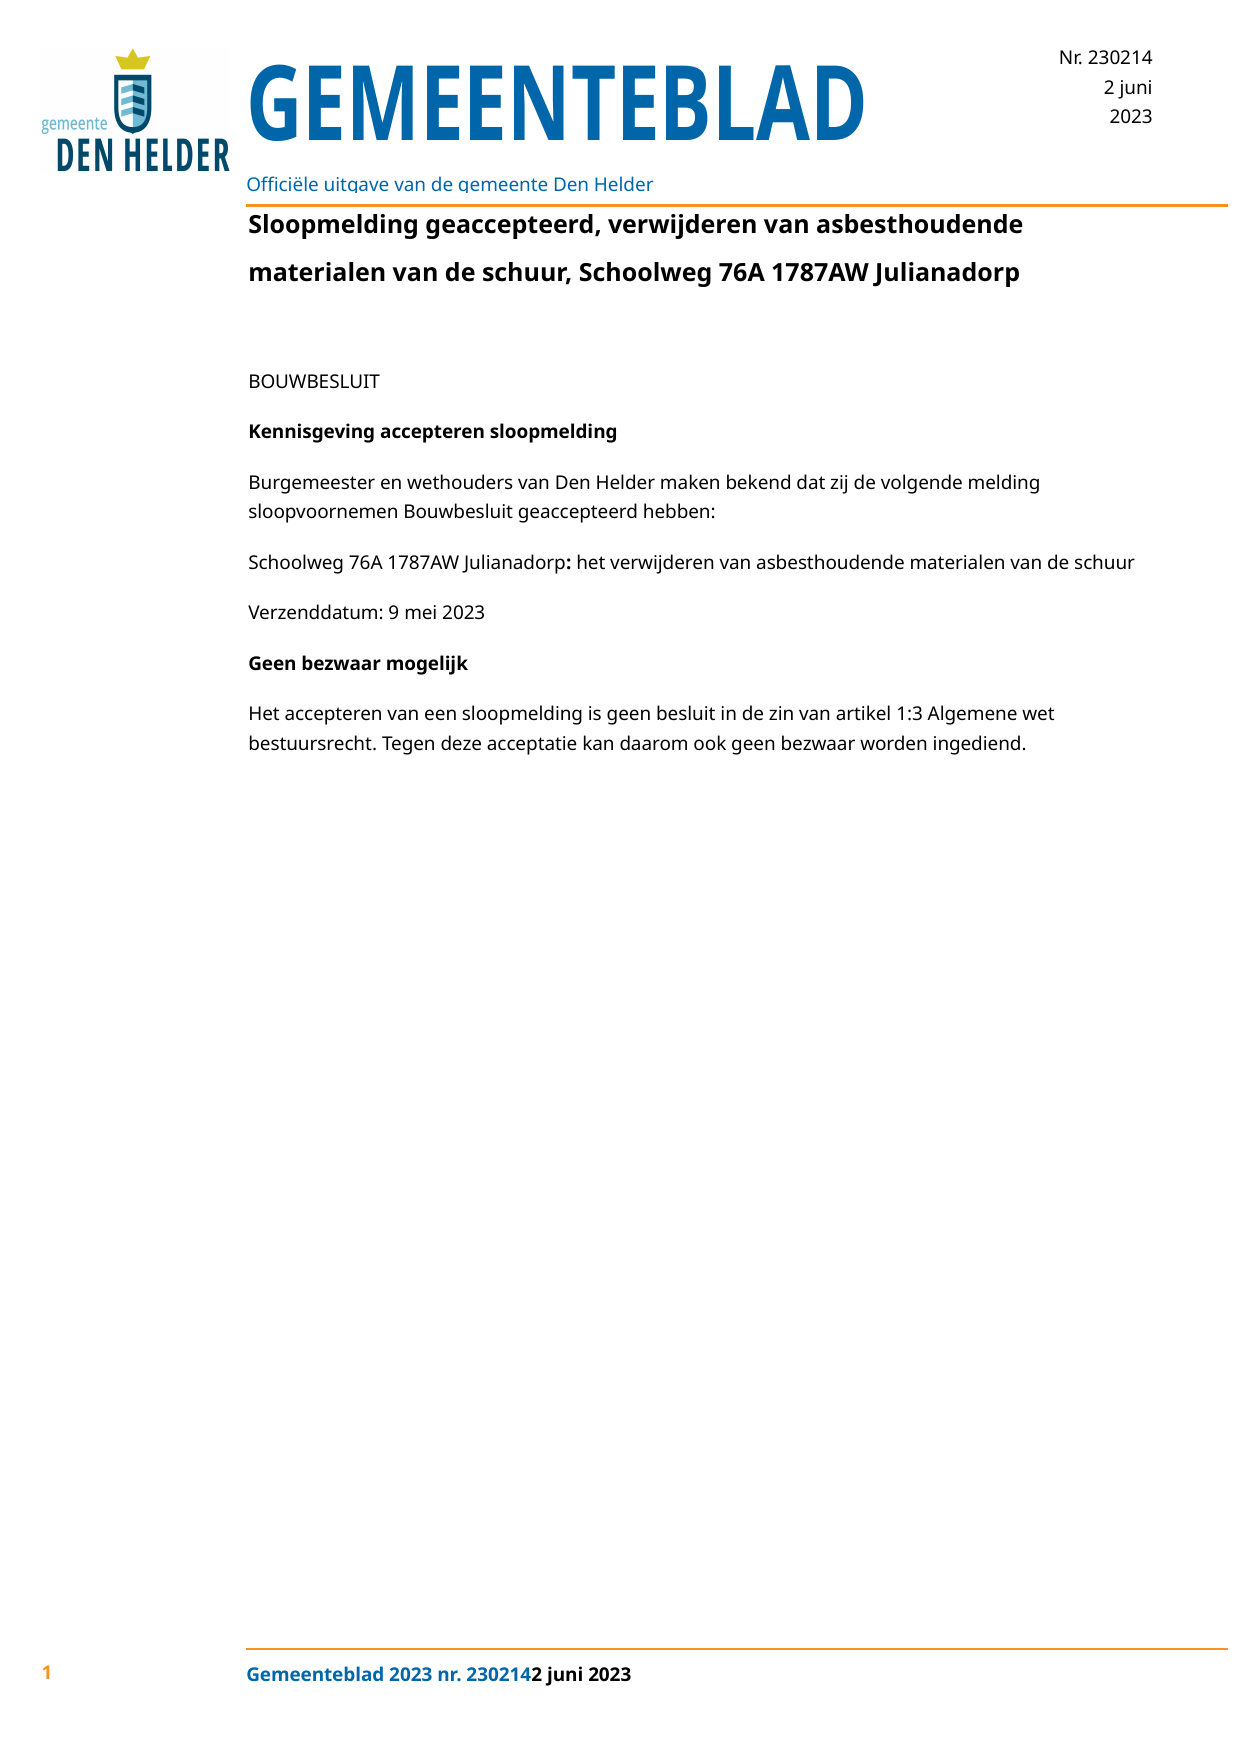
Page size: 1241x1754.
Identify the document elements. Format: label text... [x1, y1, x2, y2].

picture [182, 144, 187, 165]
text Verzenddatum: 9 mei 2023 [248, 599, 1152, 625]
text BOUWBESLUIT [248, 368, 1152, 394]
picture [63, 144, 68, 165]
text Geen bezwaar mogelijk [248, 650, 1152, 676]
picture [220, 160, 224, 172]
text Het accepteren van een sloopmelding is geen besluit in de zin van artikel 1:3 Algemene wet bestuursrecht. Tegen deze acceptatie kan daarom ook geen bezwaar worden ingediend. [248, 700, 1152, 756]
text Burgemeester en wethouders van Den Helder maken bekend dat zij de volgende melding sloopvoornemen Bouwbesluit geaccepteerd hebben: [248, 469, 1152, 524]
picture [41, 47, 231, 172]
picture [130, 157, 135, 172]
text Sloopmelding geaccepteerd, verwijderen van asbesthoudende materialen van de schuur, Schoolweg 76A 1787AW Julianadorp [248, 207, 1152, 288]
text Kennisgeving accepteren sloopmelding [248, 419, 1152, 444]
picture [100, 154, 106, 172]
text Schoolweg 76A 1787AW Julianadorp: het verwijderen van asbesthoudende materialen van de schuur [248, 549, 1152, 575]
